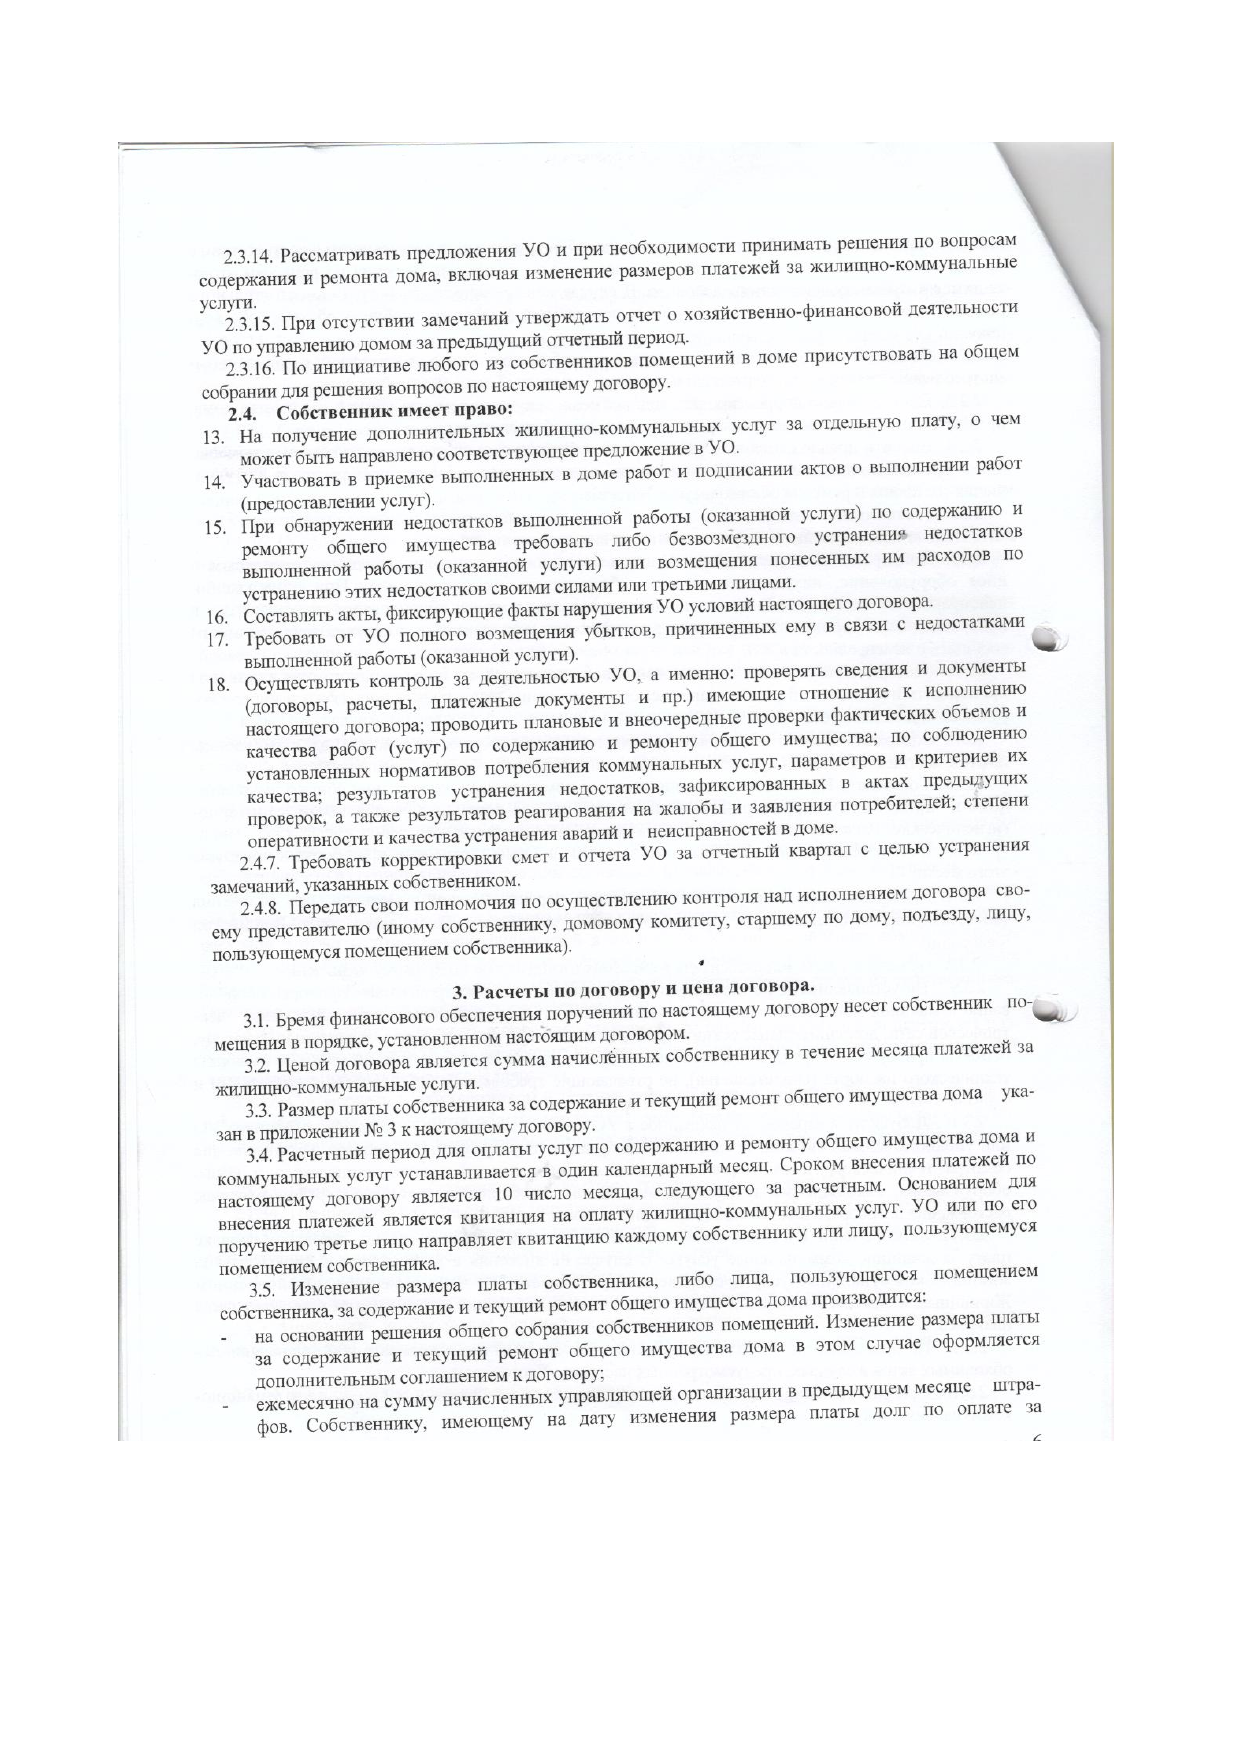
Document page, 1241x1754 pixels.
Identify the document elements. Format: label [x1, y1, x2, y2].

picture [118, 142, 1123, 1441]
